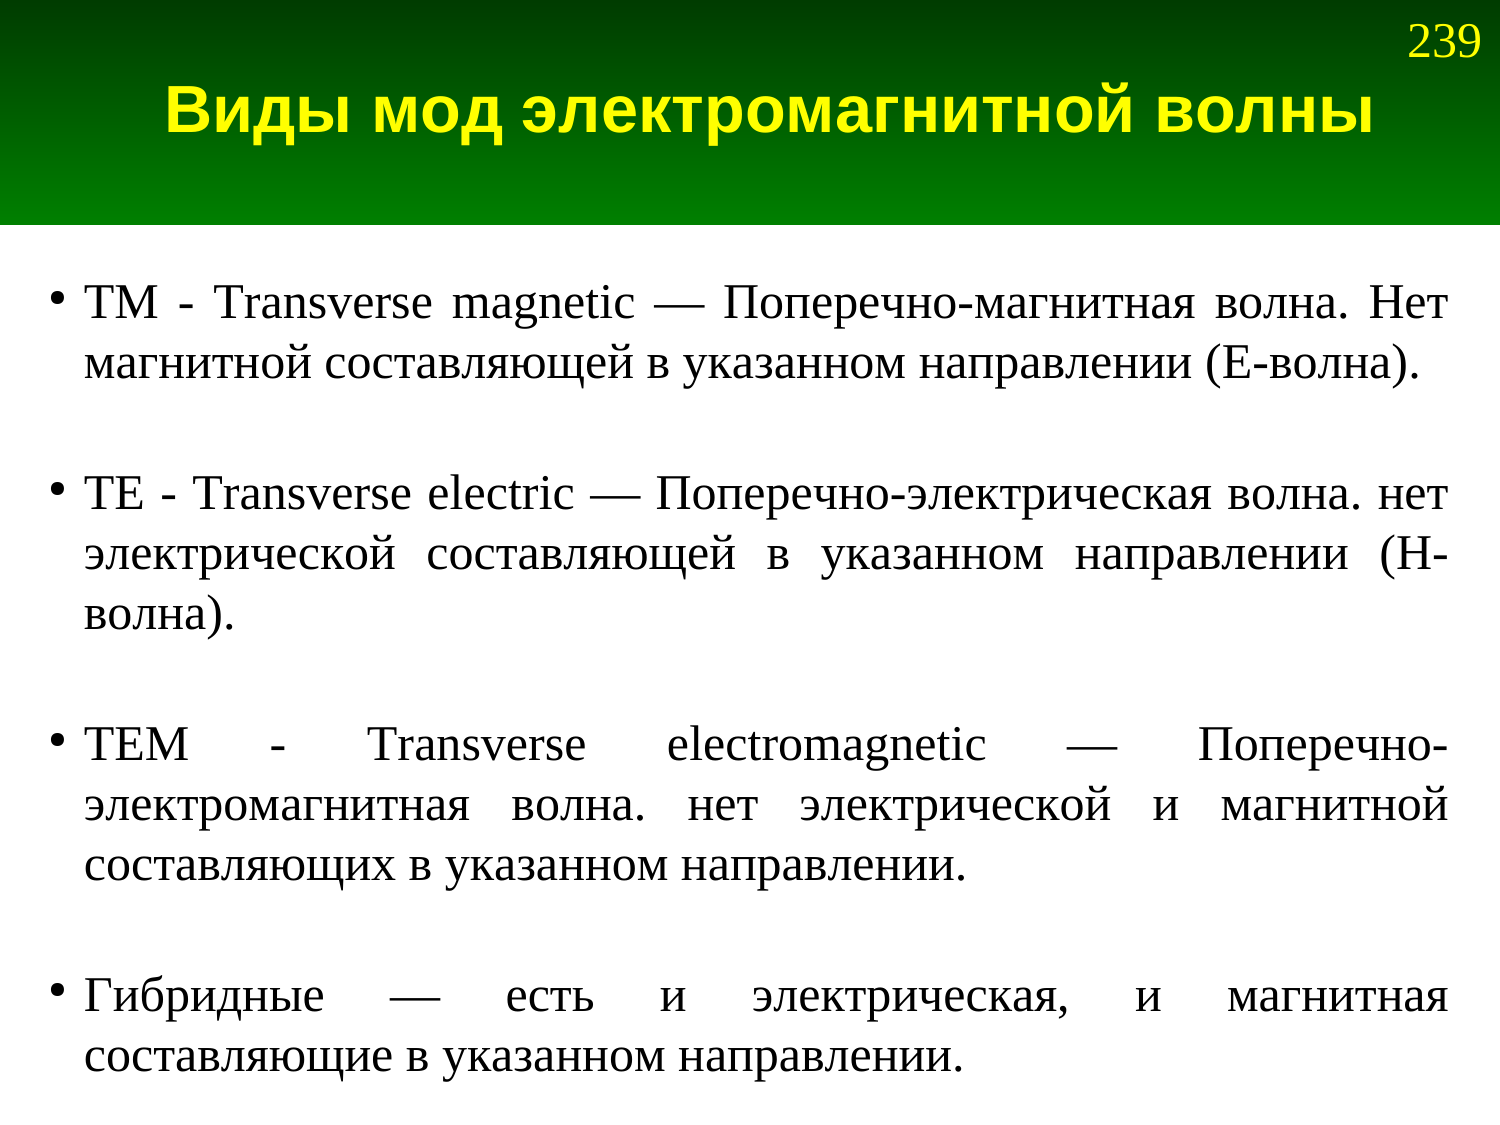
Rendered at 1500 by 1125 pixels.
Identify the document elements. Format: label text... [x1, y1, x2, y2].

title Виды мод электромагнитной волны [100, 7, 1441, 204]
text_box TM - Transverse magnetic — Поперечно-магнитная волна. Нет магнитной составляющей в указанном направлении (E-волна). TE - Transverse electric — Поперечно-электрическая волна. нет электрической составляющей в указанном направлении (H-волна). TEM - Transverse electromagnetic — Поперечно-электромагнитная волна. нет электрической и магнитной составляющих в указанном направлении. Гибридные — есть и электрическая, и магнитная составляющие в указанном направлении. [33, 261, 1465, 1090]
